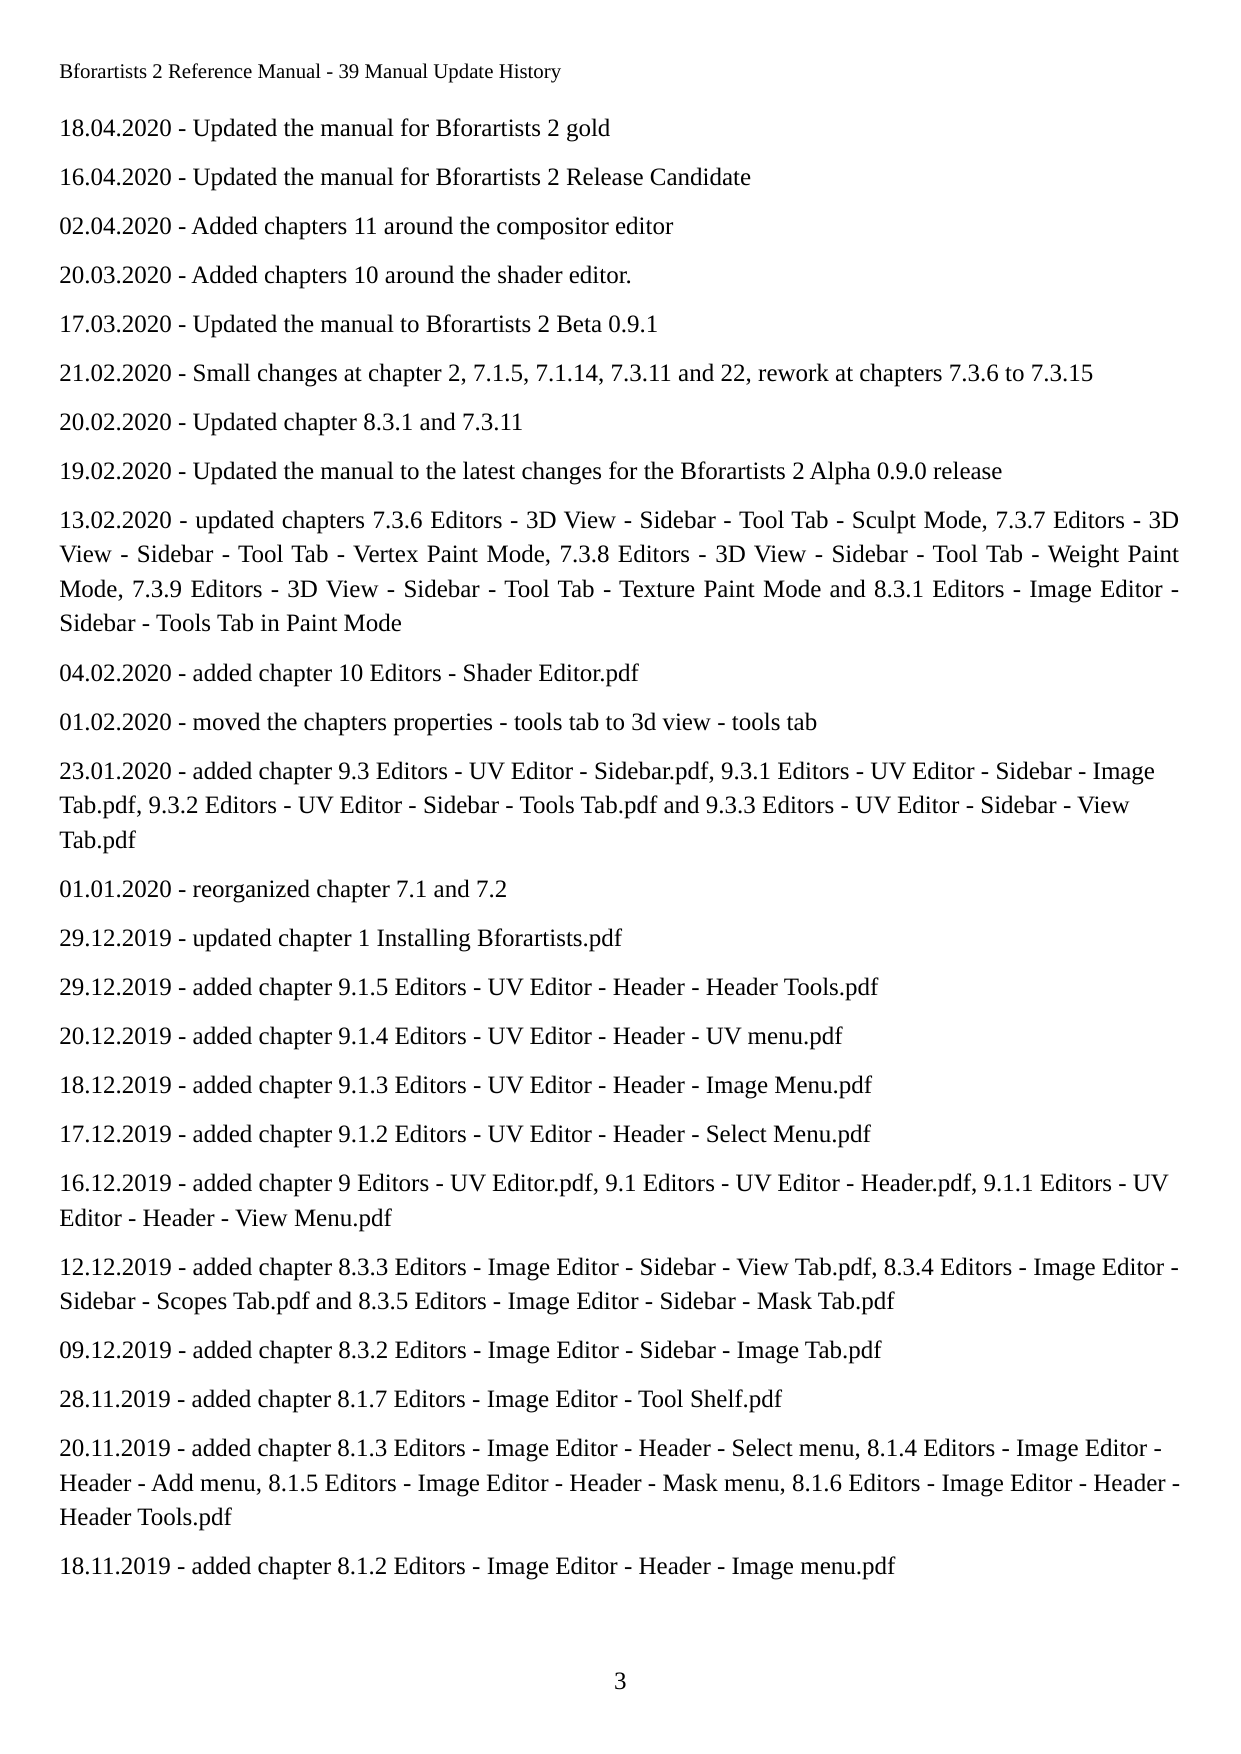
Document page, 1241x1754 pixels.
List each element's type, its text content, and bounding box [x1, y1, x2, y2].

text 18.11.2019 - added chapter 8.1.2 Editors - Image Editor - Header - Image menu.pdf [59, 1551, 1181, 1580]
text 20.02.2020 - Updated chapter 8.3.1 and 7.3.11 [59, 407, 1181, 436]
text 18.04.2020 - Updated the manual for Bforartists 2 gold [59, 113, 1181, 141]
text 23.01.2020 - added chapter 9.3 Editors - UV Editor - Sidebar.pdf, 9.3.1 Editors - UV Editor - Sidebar - Image Tab.pdf, 9.3.2 Editors - UV Editor - Sidebar - Tools Tab.pdf and 9.3.3 Editors - UV Editor - Sidebar - View Tab.pdf [59, 756, 1181, 853]
text 20.03.2020 - Added chapters 10 around the shader editor. [59, 260, 1181, 288]
text 01.01.2020 - reorganized chapter 7.1 and 7.2 [59, 874, 1181, 902]
text 12.12.2019 - added chapter 8.3.3 Editors - Image Editor - Sidebar - View Tab.pdf, 8.3.4 Editors - Image Editor - Sidebar - Scopes Tab.pdf and 8.3.5 Editors - Image Editor - Sidebar - Mask Tab.pdf [59, 1252, 1181, 1315]
text 16.04.2020 - Updated the manual for Bforartists 2 Release Candidate [59, 162, 1181, 190]
text 13.02.2020 - updated chapters 7.3.6 Editors - 3D View - Sidebar - Tool Tab - Sculpt Mode, 7.3.7 Editors - 3D View - Sidebar - Tool Tab - Vertex Paint Mode, 7.3.8 Editors - 3D View - Sidebar - Tool Tab - Weight Paint Mode, 7.3.9 Editors - 3D View - Sidebar - Tool Tab - Texture Paint Mode and 8.3.1 Editors - Image Editor - Sidebar - Tools Tab in Paint Mode [59, 505, 1181, 637]
text 09.12.2019 - added chapter 8.3.2 Editors - Image Editor - Sidebar - Image Tab.pdf [59, 1335, 1181, 1364]
text 28.11.2019 - added chapter 8.1.7 Editors - Image Editor - Tool Shelf.pdf [59, 1384, 1181, 1413]
text 29.12.2019 - updated chapter 1 Installing Bforartists.pdf [59, 923, 1181, 952]
text 02.04.2020 - Added chapters 11 around the compositor editor [59, 211, 1181, 239]
text 04.02.2020 - added chapter 10 Editors - Shader Editor.pdf [59, 658, 1181, 686]
text 20.11.2019 - added chapter 8.1.3 Editors - Image Editor - Header - Select menu, 8.1.4 Editors - Image Editor - Header - Add menu, 8.1.5 Editors - Image Editor - Header - Mask menu, 8.1.6 Editors - Image Editor - Header - Header Tools.pdf [59, 1433, 1181, 1531]
text 19.02.2020 - Updated the manual to the latest changes for the Bforartists 2 Alpha 0.9.0 release [59, 456, 1181, 485]
text 17.12.2019 - added chapter 9.1.2 Editors - UV Editor - Header - Select Menu.pdf [59, 1119, 1181, 1148]
text 29.12.2019 - added chapter 9.1.5 Editors - UV Editor - Header - Header Tools.pdf [59, 972, 1181, 1001]
text 17.03.2020 - Updated the manual to Bforartists 2 Beta 0.9.1 [59, 309, 1181, 338]
text 21.02.2020 - Small changes at chapter 2, 7.1.5, 7.1.14, 7.3.11 and 22, rework at chapters 7.3.6 to 7.3.15 [59, 358, 1181, 387]
text 01.02.2020 - moved the chapters properties - tools tab to 3d view - tools tab [59, 707, 1181, 735]
text 16.12.2019 - added chapter 9 Editors - UV Editor.pdf, 9.1 Editors - UV Editor - Header.pdf, 9.1.1 Editors - UV Editor - Header - View Menu.pdf [59, 1168, 1181, 1231]
text 20.12.2019 - added chapter 9.1.4 Editors - UV Editor - Header - UV menu.pdf [59, 1021, 1181, 1050]
text 18.12.2019 - added chapter 9.1.3 Editors - UV Editor - Header - Image Menu.pdf [59, 1070, 1181, 1099]
